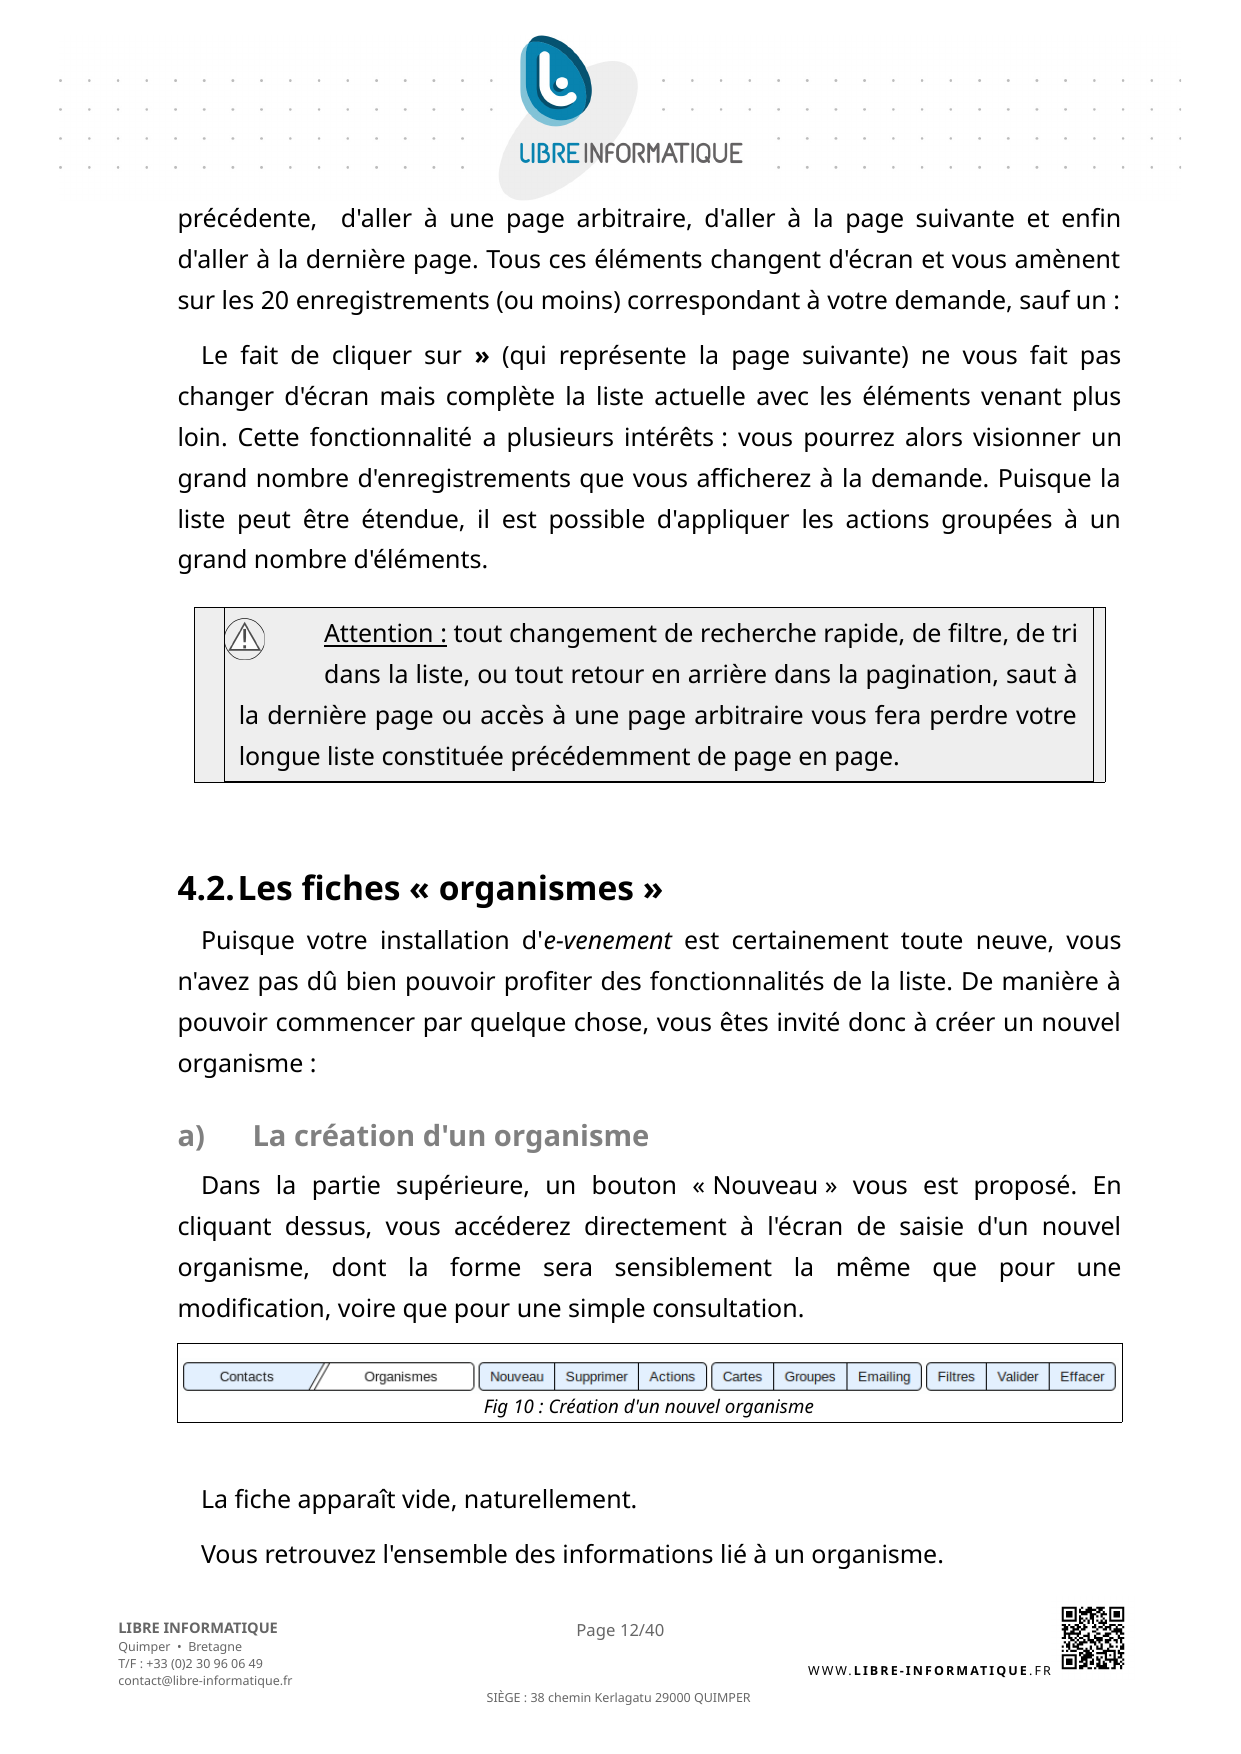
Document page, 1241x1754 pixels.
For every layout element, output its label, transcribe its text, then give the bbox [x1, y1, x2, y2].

picture [557, 78, 567, 88]
text Le fait de cliquer sur » (qui représente la page suivante) ne vous fait pas changer d'écran mais complète la liste actuelle avec les éléments venant plus loin. Cette fonctionnalité a plusieurs intérêts : vous pourrez alors visionner un grand nombre d'enregistrements que vous afficherez à la demande. Puisque la liste peut être étendue, il est possible d'appliquer les actions groupées à un grand nombre d'éléments. [177, 338, 1122, 576]
picture [180, 1358, 1119, 1394]
text Fig 10 : Création d'un nouvel organisme [180, 1394, 1119, 1419]
picture [540, 52, 576, 106]
text précédente, d'aller à une page arbitraire, d'aller à la page suivante et enfin d'aller à la dernière page. Tous ces éléments changent d'écran et vous amènent sur les 20 enregistrements (ou moins) correspondant à votre demande, sauf un : [177, 201, 1122, 317]
text Puisque votre installation d'e-venement est certainement toute neuve, vous n'avez pas dû bien pouvoir profiter des fonctionnalités de la liste. De manière à pouvoir commencer par quelque chose, vous êtes invité donc à créer un nouvel organisme : [177, 923, 1122, 1079]
subtitle La création d'un organisme [177, 1116, 1122, 1155]
picture [224, 618, 265, 660]
text Vous retrouvez l'ensemble des informations lié à un organisme. [177, 1537, 1122, 1571]
subtitle Les fiches « organismes » [177, 865, 1122, 911]
text La fiche apparaît vide, naturellement. [177, 1482, 1122, 1516]
text Attention : tout changement de recherche rapide, de filtre, de tri dans la liste, ou tout retour en arrière dans la pagination, saut à la dernière page ou accès à une page arbitraire vous fera perdre votre longue liste constituée précédemment de page en page. [225, 608, 1093, 781]
picture [59, 35, 1182, 201]
text Dans la partie supérieure, un bouton « Nouveau » vous est proposé. En cliquant dessus, vous accéderez directement à l'écran de saisie d'un nouvel organisme, dont la forme sera sensiblement la même que pour une modification, voire que pour une simple consultation. [177, 1168, 1122, 1324]
picture [1051, 1596, 1135, 1680]
